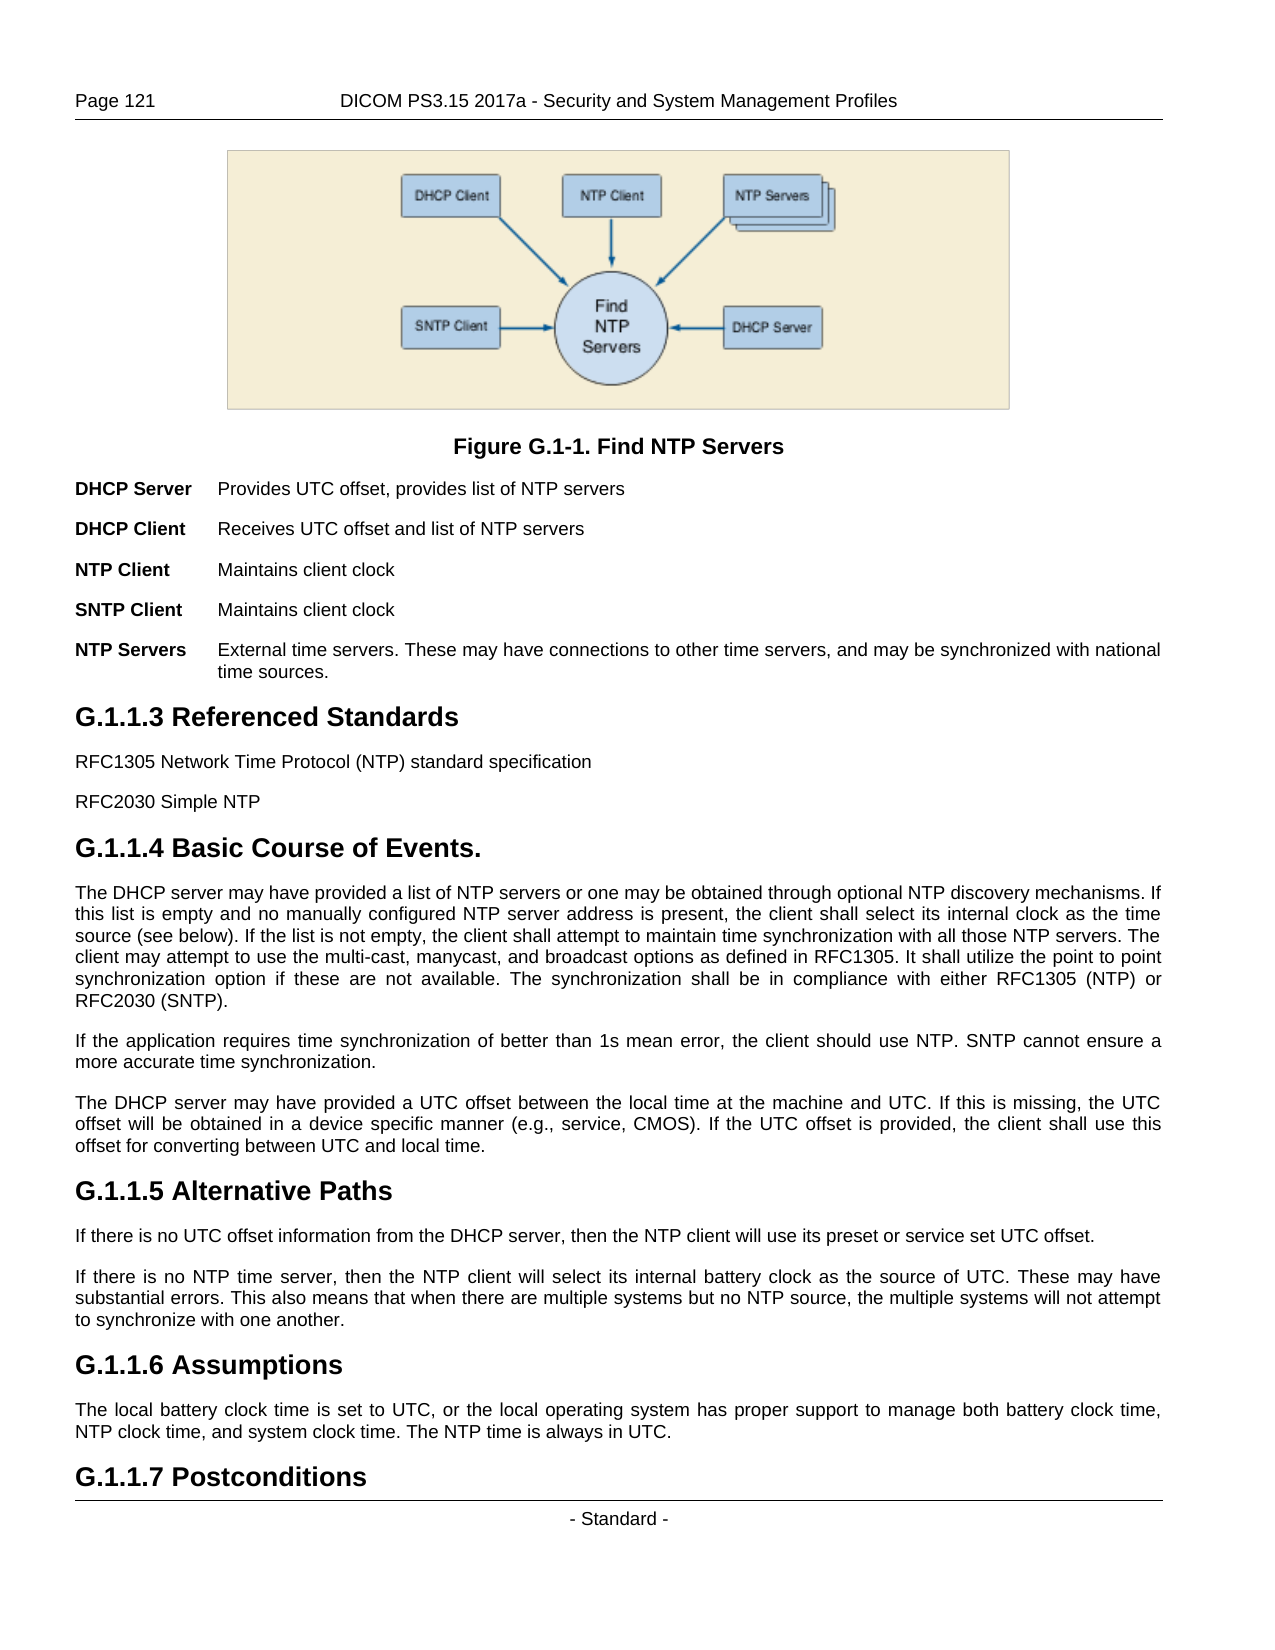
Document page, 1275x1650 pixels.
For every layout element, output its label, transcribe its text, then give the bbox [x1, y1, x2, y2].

text NTP Servers External time servers. These may have connections to other time servers, and may be synchronized with national time sources. [75, 639, 1162, 682]
text If the application requires time synchronization of better than 1s mean error, the client should use NTP. SNTP cannot ensure a more accurate time synchronization. [75, 1030, 1162, 1073]
text NTP Client Maintains client clock [75, 558, 1162, 580]
text The local battery clock time is set to UTC, or the local operating system has proper support to manage both battery clock time, NTP clock time, and system clock time. The NTP time is always in UTC. [75, 1399, 1162, 1442]
text RFC1305 Network Time Protocol (NTP) standard specification [75, 751, 1162, 773]
text Figure G.1-1. Find NTP Servers [75, 433, 1162, 459]
text If there is no NTP time server, then the NTP client will select its internal battery clock as the source of UTC. These may have substantial errors. This also means that when there are multiple systems but no NTP source, the multiple systems will not attempt to synchronize with one another. [75, 1265, 1162, 1330]
text G.1.1.7 Postconditions [75, 1461, 1162, 1492]
text If there is no UTC offset information from the DHCP server, then the NTP client will use its preset or service set UTC offset. [75, 1225, 1162, 1247]
text G.1.1.5 Alternative Paths [75, 1175, 1162, 1206]
text G.1.1.6 Assumptions [75, 1349, 1162, 1380]
text G.1.1.4 Basic Course of Events. [75, 832, 1162, 863]
text The DHCP server may have provided a list of NTP servers or one may be obtained through optional NTP discovery mechanisms. If this list is empty and no manually configured NTP server address is present, the client shall select its internal clock as the time source (see below). If the list is not empty, the client shall attempt to maintain time synchronization with all those NTP servers. The client may attempt to use the multi-cast, manycast, and broadcast options as defined in RFC1305. It shall utilize the point to point synchronization option if these are not available. The synchronization shall be in compliance with either RFC1305 (NTP) or RFC2030 (SNTP). [75, 882, 1162, 1011]
text DHCP Server Provides UTC offset, provides list of NTP servers [75, 478, 1162, 499]
text RFC2030 Simple NTP [75, 791, 1162, 813]
text DHCP Client Receives UTC offset and list of NTP servers [75, 518, 1162, 540]
text The DHCP server may have provided a UTC offset between the local time at the machine and UTC. If this is missing, the UTC offset will be obtained in a device specific manner (e.g., service, CMOS). If the UTC offset is provided, the client shall use this offset for converting between UTC and local time. [75, 1092, 1162, 1156]
picture [226, 150, 1011, 411]
text G.1.1.3 Referenced Standards [75, 701, 1162, 732]
text SNTP Client Maintains client clock [75, 599, 1162, 620]
